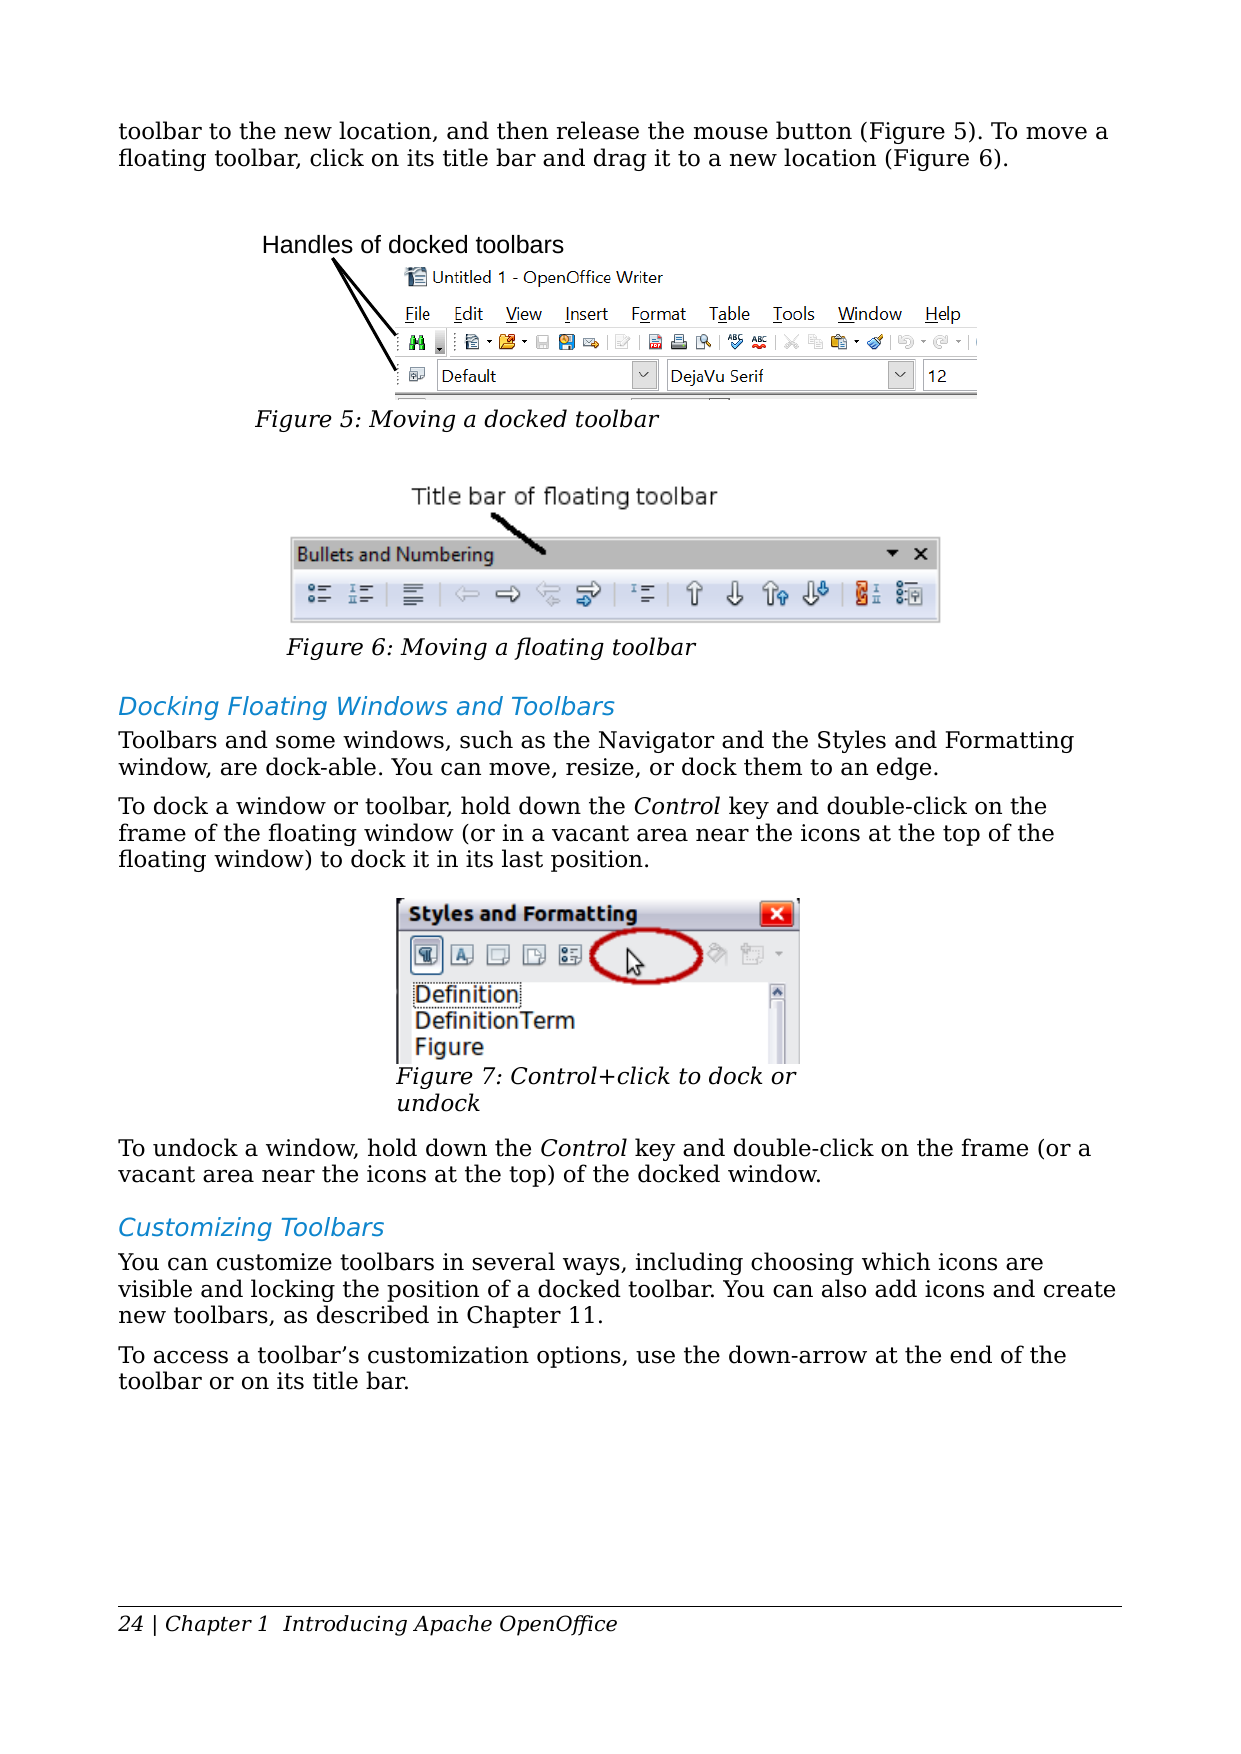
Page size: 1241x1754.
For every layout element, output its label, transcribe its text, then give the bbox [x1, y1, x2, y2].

picture [286, 479, 947, 628]
picture [396, 898, 800, 1064]
text Figure 5: Moving a docked toolbar [255, 407, 978, 433]
text To access a toolbar’s customization options, use the down-arrow at the end of the toolbar or on its title bar. [118, 1342, 1122, 1395]
subtitle Customizing Toolbars [118, 1214, 1122, 1243]
text Figure 7: Control+click to dock or undock [396, 1064, 837, 1117]
text To dock a window or toolbar, hold down the Control key and double-click on the frame of the floating window (or in a vacant area near the icons at the top of the floating window) to dock it in its last position. [118, 793, 1122, 873]
text Figure 6: Moving a floating toolbar [287, 634, 946, 660]
subtitle Docking Floating Windows and Toolbars [118, 692, 1122, 721]
picture [395, 258, 569, 263]
text You can customize toolbars in several ways, including choosing which icons are visible and locking the position of a docked toolbar. You can also add icons and create new toolbars, as described in Chapter 11. [118, 1249, 1122, 1329]
text Toolbars and some windows, such as the Navigator and the Styles and Formatting window, are dock-able. You can move, resize, or dock them to an edge. [118, 727, 1122, 781]
picture [395, 258, 977, 400]
text To undock a window, hold down the Control key and double-click on the frame (or a vacant area near the icons at the top) of the docked window. [118, 1135, 1122, 1188]
text toolbar to the new location, and then release the mouse button (Figure 5). To move a floating toolbar, click on its title bar and drag it to a new location (Figure 6). [118, 118, 1122, 171]
